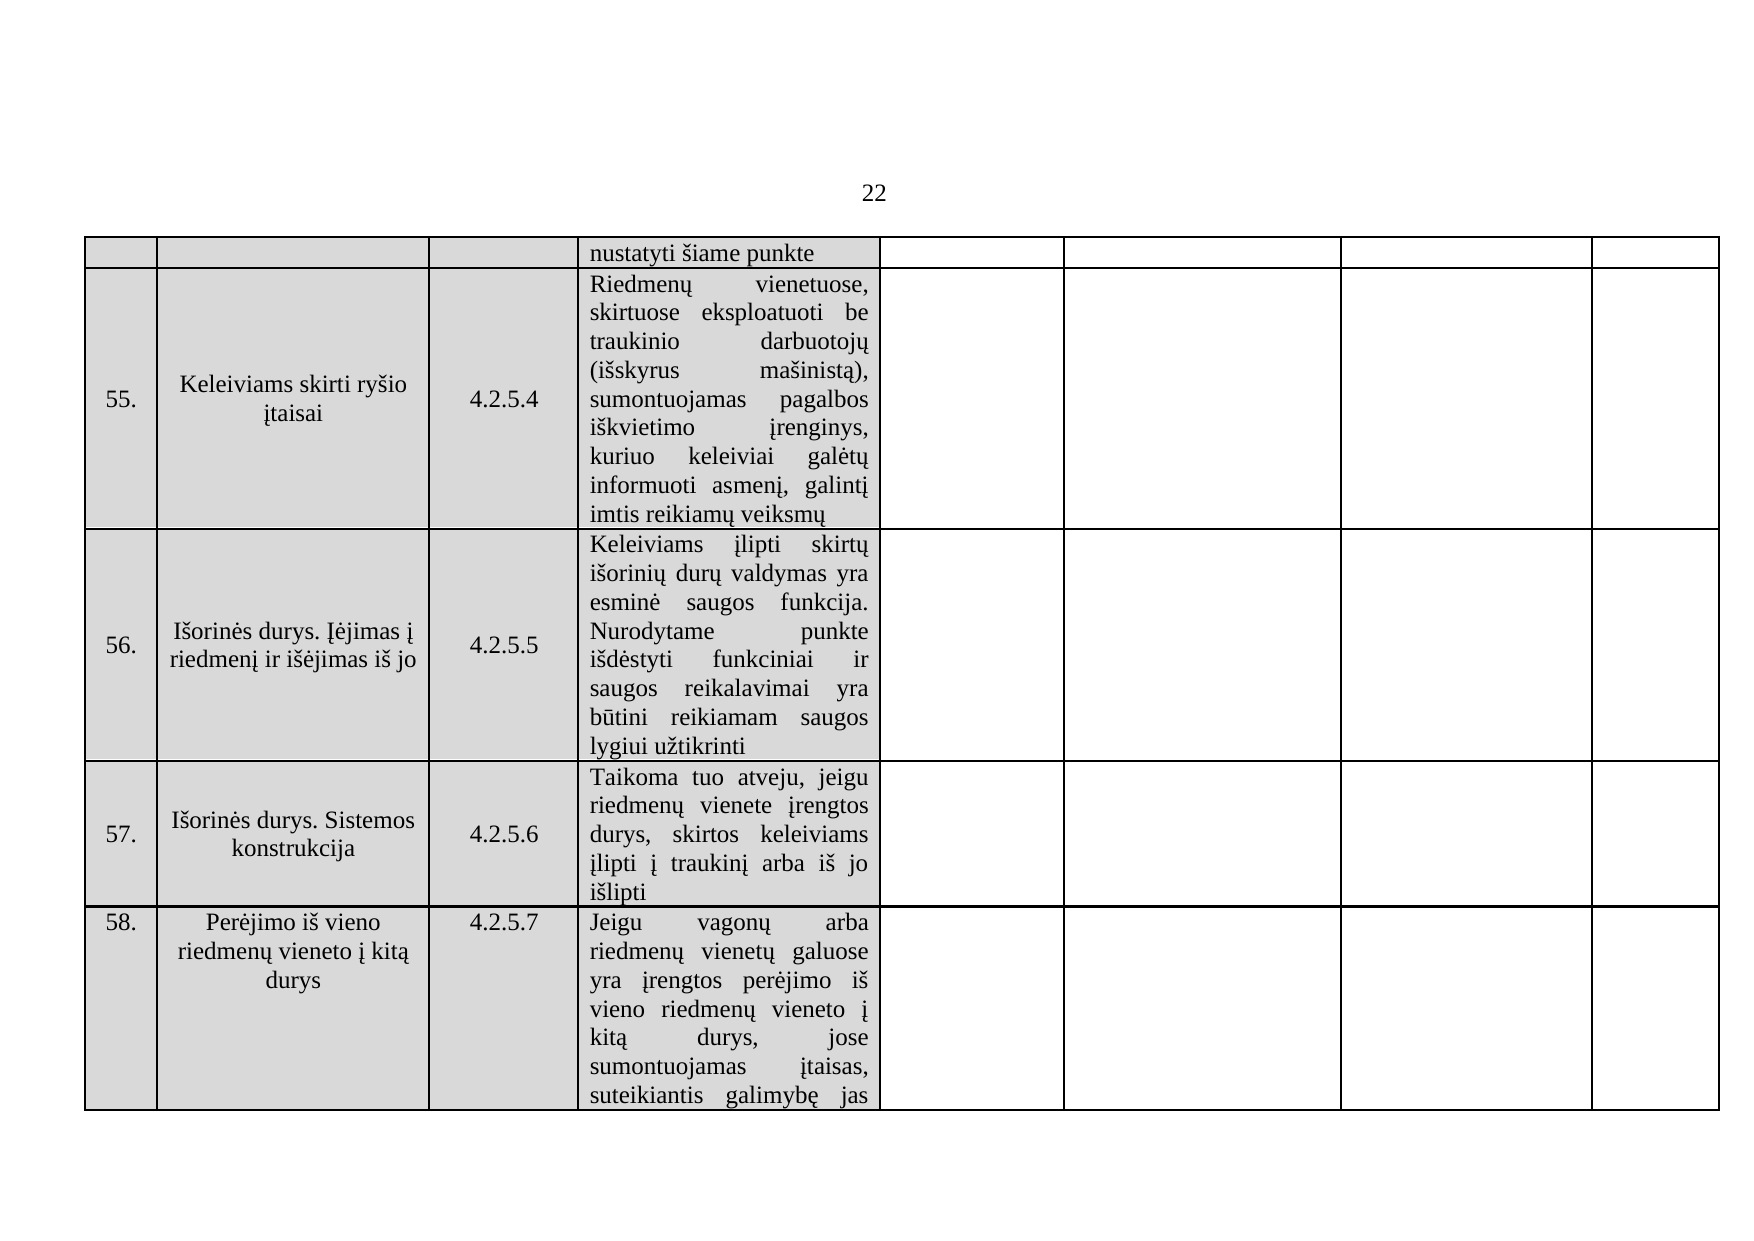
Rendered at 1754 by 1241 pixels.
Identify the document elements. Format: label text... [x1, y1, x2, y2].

table_cell 57. [86, 762, 156, 905]
table_cell [1593, 238, 1718, 267]
table_cell [1065, 238, 1340, 267]
table_cell [1593, 530, 1718, 759]
table_cell [86, 238, 156, 267]
table_cell [1065, 530, 1340, 759]
table_cell [881, 530, 1063, 759]
table_cell [881, 269, 1063, 527]
table_cell Išorinės durys. Įėjimas į riedmenį ir išėjimas iš jo [158, 530, 428, 759]
table_cell Riedmenų vienetuose, skirtuose eksploatuoti be traukinio darbuotojų (išskyrus mašinistą), sumontuojamas pagalbos iškvietimo įrenginys, kuriuo keleiviai galėtų informuoti asmenį, galintį imtis reikiamų veiksmų [579, 269, 879, 527]
table_cell [1342, 908, 1591, 1109]
table_cell nustatyti šiame punkte [579, 238, 879, 267]
table_cell [430, 238, 577, 267]
table_cell [1342, 269, 1591, 527]
table_cell 4.2.5.4 [430, 269, 577, 527]
table_cell [1593, 908, 1718, 1109]
table_cell Išorinės durys. Sistemos konstrukcija [158, 762, 428, 905]
table_cell [1065, 762, 1340, 905]
table_cell 56. [86, 530, 156, 759]
table_cell [1342, 762, 1591, 905]
table_cell [881, 908, 1063, 1109]
table_cell [1065, 269, 1340, 527]
table_cell Keleiviams įlipti skirtų išorinių durų valdymas yra esminė saugos funkcija. Nurodytame punkte išdėstyti funkciniai ir saugos reikalavimai yra būtini reikiamam saugos lygiui užtikrinti [579, 530, 879, 759]
table_cell [158, 238, 428, 267]
table_cell Perėjimo iš vieno riedmenų vieneto į kitą durys [158, 908, 428, 1109]
table_cell 4.2.5.6 [430, 762, 577, 905]
table_cell Jeigu vagonų arba riedmenų vienetų galuose yra įrengtos perėjimo iš vieno riedmenų vieneto į kitą durys, jose sumontuojamas įtaisas, suteikiantis galimybę jas [579, 908, 879, 1109]
table_cell [1342, 238, 1591, 267]
table_cell [881, 762, 1063, 905]
table_cell Keleiviams skirti ryšio įtaisai [158, 269, 428, 527]
table_cell [881, 238, 1063, 267]
table_cell 4.2.5.5 [430, 530, 577, 759]
table_cell [1065, 908, 1340, 1109]
table_cell 55. [86, 269, 156, 527]
table_cell [1593, 762, 1718, 905]
table_cell [1593, 269, 1718, 527]
table_cell 58. [86, 908, 156, 1109]
table_cell 4.2.5.7 [430, 908, 577, 1109]
table_cell [1342, 530, 1591, 759]
table_cell Taikoma tuo atveju, jeigu riedmenų vienete įrengtos durys, skirtos keleiviams įlipti į traukinį arba iš jo išlipti [579, 762, 879, 905]
